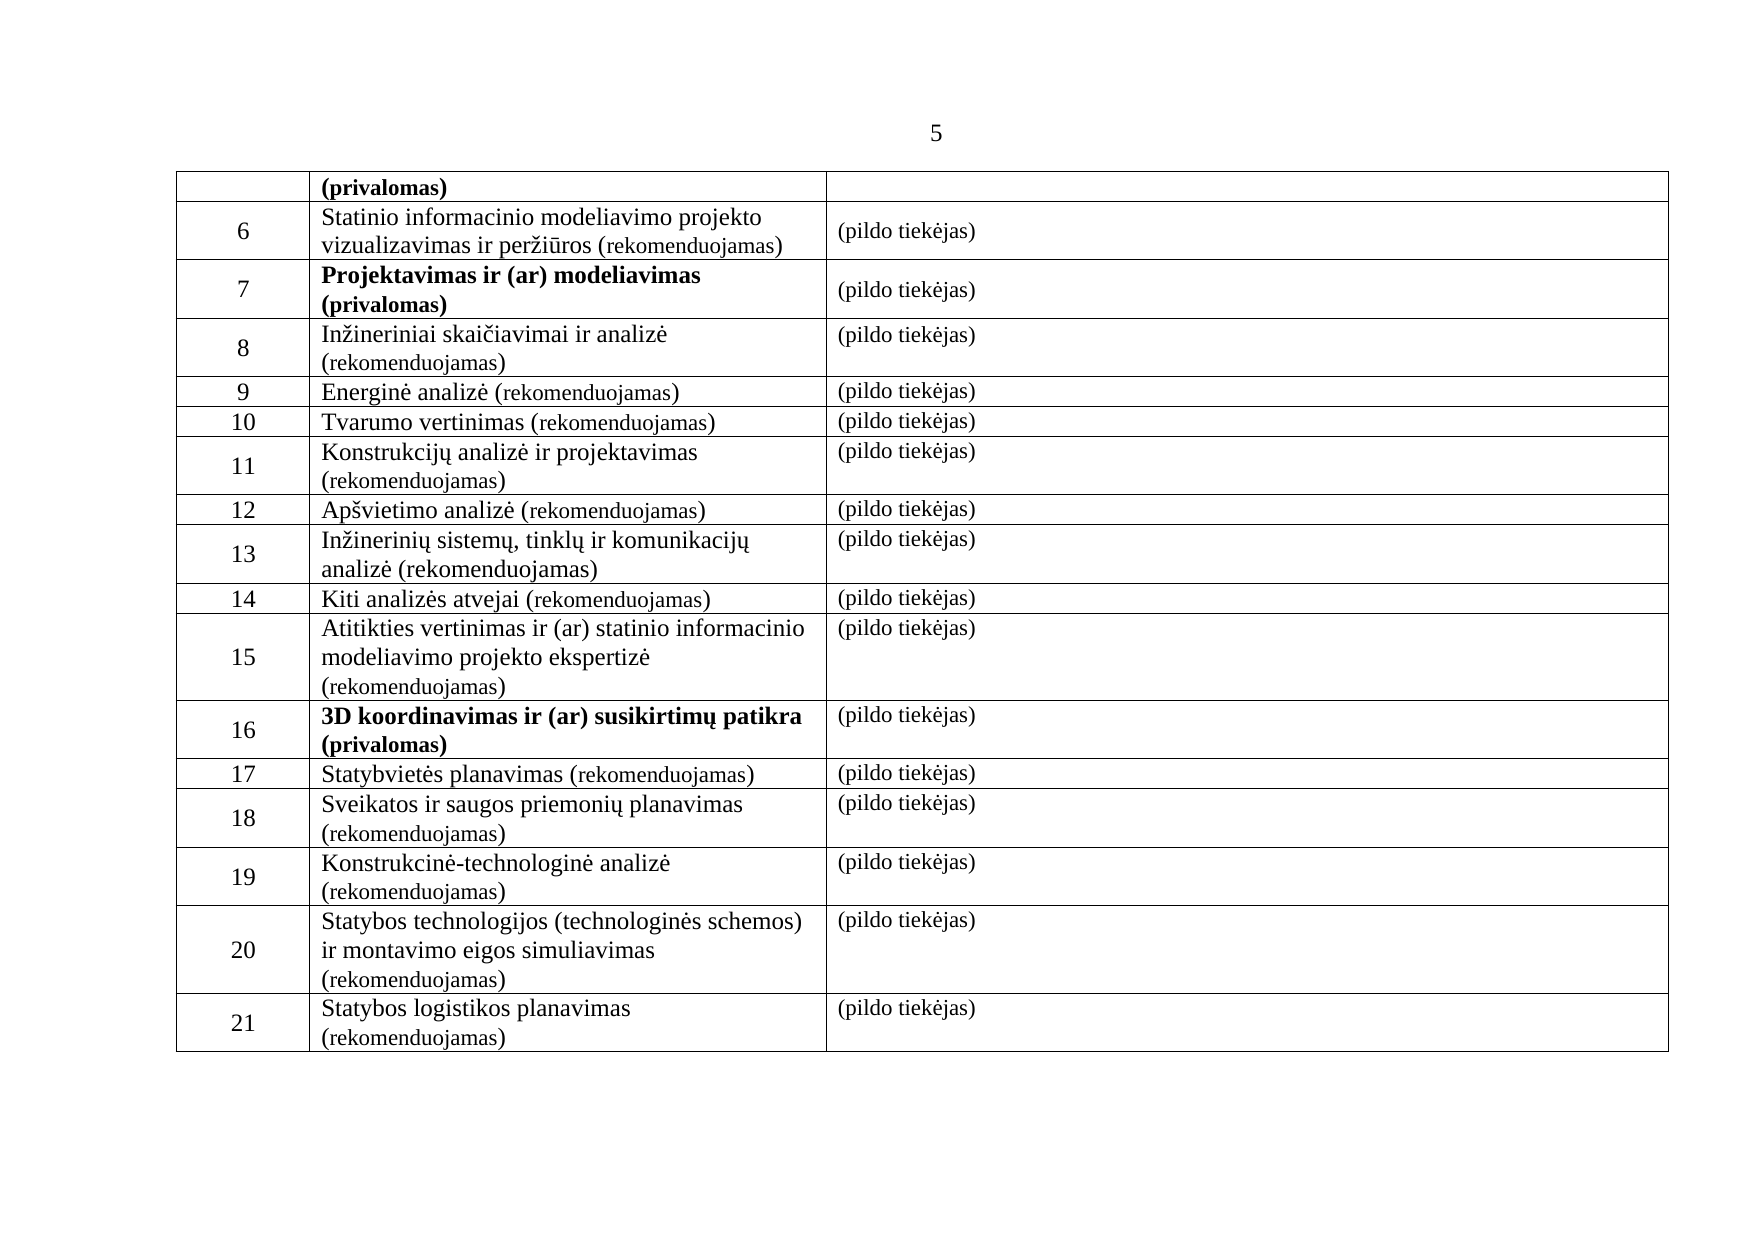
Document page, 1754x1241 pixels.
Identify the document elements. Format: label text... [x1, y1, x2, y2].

table_cell Energinė analizė (rekomenduojamas) [310, 377, 826, 406]
table_cell (pildo tiekėjas) [827, 759, 1668, 788]
table_cell 9 [177, 377, 309, 406]
table_cell 16 [177, 701, 309, 758]
table_cell [827, 172, 1668, 201]
table_cell [1669, 847, 1673, 905]
table_cell 8 [177, 319, 309, 376]
table_cell Konstrukcijų analizė ir projektavimas (rekomenduojamas) [310, 437, 826, 494]
table_cell (pildo tiekėjas) [827, 584, 1668, 612]
table_cell (pildo tiekėjas) [827, 377, 1668, 406]
table_cell (pildo tiekėjas) [827, 319, 1668, 376]
table_cell Kiti analizės atvejai (rekomenduojamas) [310, 584, 826, 612]
table_cell [1669, 788, 1673, 847]
table_cell 19 [177, 848, 309, 905]
table_cell (pildo tiekėjas) [827, 407, 1668, 436]
table_cell 18 [177, 789, 309, 847]
table_cell 3D koordinavimas ir (ar) susikirtimų patikra (privalomas) [310, 701, 826, 758]
table_cell 10 [177, 407, 309, 436]
table_cell Statybvietės planavimas (rekomenduojamas) [310, 759, 826, 788]
table_cell [1669, 436, 1673, 494]
table_cell [1669, 613, 1673, 700]
table_cell Statybos technologijos (technologinės schemos) ir montavimo eigos simuliavimas (rekomenduojamas) [310, 906, 826, 992]
table_cell 7 [177, 260, 309, 318]
table_cell (pildo tiekėjas) [827, 525, 1668, 583]
table_cell (pildo tiekėjas) [827, 848, 1668, 905]
table_cell Projektavimas ir (ar) modeliavimas (privalomas) [310, 260, 826, 318]
table_cell (pildo tiekėjas) [827, 437, 1668, 494]
table_cell 21 [177, 994, 309, 1051]
table_cell (pildo tiekėjas) [827, 260, 1668, 318]
table_cell Atitikties vertinimas ir (ar) statinio informacinio modeliavimo projekto ekspertizė (rekomenduojamas) [310, 614, 826, 700]
table_cell Statinio informacinio modeliavimo projekto vizualizavimas ir peržiūros (rekomenduojamas) [310, 202, 826, 259]
table_cell Sveikatos ir saugos priemonių planavimas (rekomenduojamas) [310, 789, 826, 847]
table_cell 14 [177, 584, 309, 612]
table_cell Inžinerinių sistemų, tinklų ir komunikacijų analizė (rekomenduojamas) [310, 525, 826, 583]
table_cell [1669, 758, 1673, 788]
table_cell 17 [177, 759, 309, 788]
table_cell [1669, 700, 1673, 758]
table_cell (pildo tiekėjas) [827, 202, 1668, 259]
table_cell 13 [177, 525, 309, 583]
table_cell [1669, 494, 1673, 524]
table_cell [1669, 171, 1673, 201]
table_cell [1669, 259, 1673, 318]
table_cell (pildo tiekėjas) [827, 906, 1668, 992]
table_cell [1669, 993, 1673, 1051]
table_cell [1669, 583, 1673, 612]
table_cell [1669, 201, 1673, 259]
table_cell [1669, 406, 1673, 436]
table_cell [177, 172, 309, 201]
table_cell [1669, 318, 1673, 376]
table_cell 6 [177, 202, 309, 259]
table_cell Statybos logistikos planavimas (rekomenduojamas) [310, 994, 826, 1051]
table_cell (pildo tiekėjas) [827, 701, 1668, 758]
table_cell 12 [177, 495, 309, 524]
table_cell [1669, 376, 1673, 406]
table_cell (pildo tiekėjas) [827, 789, 1668, 847]
table_cell (pildo tiekėjas) [827, 614, 1668, 700]
table_cell 15 [177, 614, 309, 700]
table_cell Apšvietimo analizė (rekomenduojamas) [310, 495, 826, 524]
table_cell [1669, 905, 1673, 992]
table_cell 20 [177, 906, 309, 992]
table_cell Tvarumo vertinimas (rekomenduojamas) [310, 407, 826, 436]
table_cell Konstrukcinė-technologinė analizė (rekomenduojamas) [310, 848, 826, 905]
table_cell [1669, 524, 1673, 583]
table_cell (pildo tiekėjas) [827, 994, 1668, 1051]
table_cell Inžineriniai skaičiavimai ir analizė (rekomenduojamas) [310, 319, 826, 376]
table_cell 11 [177, 437, 309, 494]
table_cell (pildo tiekėjas) [827, 495, 1668, 524]
table_cell (privalomas) [310, 172, 826, 201]
